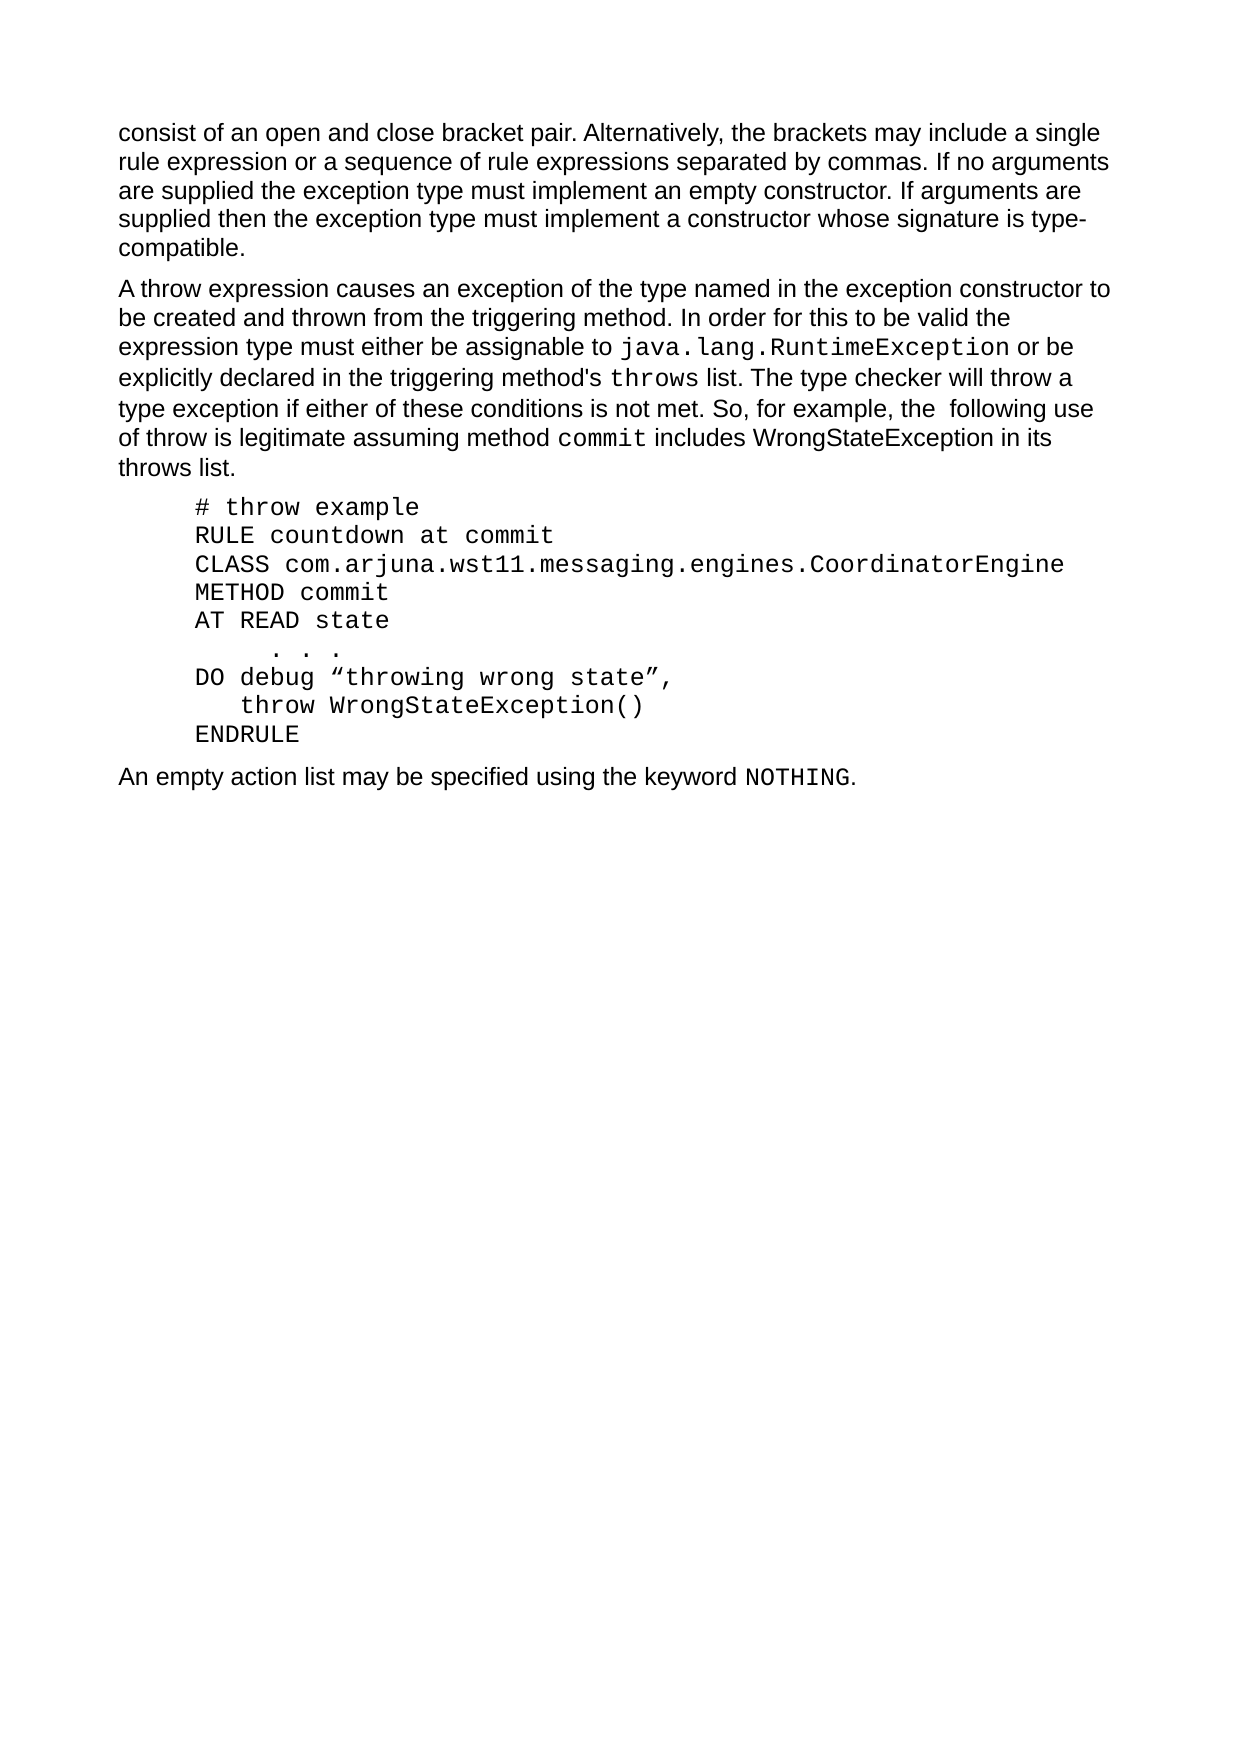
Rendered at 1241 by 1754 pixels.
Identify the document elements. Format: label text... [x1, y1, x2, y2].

text A throw expression causes an exception of the type named in the exception constructor to be created and thrown from the triggering method. In order for this to be valid the expression type must either be assignable to java.lang.RuntimeException or be explicitly declared in the triggering method's throws list. The type checker will throw a type exception if either of these conditions is not met. So, for example, the following use of throw is legitimate assuming method commit includes WrongStateException in its throws list. [118, 274, 1122, 482]
text consist of an open and close bracket pair. Alternatively, the brackets may include a single rule expression or a sequence of rule expressions separated by commas. If no arguments are supplied the exception type must implement an empty constructor. If arguments are supplied then the exception type must implement a constructor whose signature is type-compatible. [118, 118, 1122, 262]
text # throw example RULE countdown at commit CLASS com.arjuna.wst11.messaging.engines.CoordinatorEngine METHOD commit AT READ state . . . DO debug “throwing wrong state”, throw WrongStateException() ENDRULE [194, 495, 1122, 750]
text An empty action list may be specified using the keyword NOTHING. [118, 762, 1122, 793]
